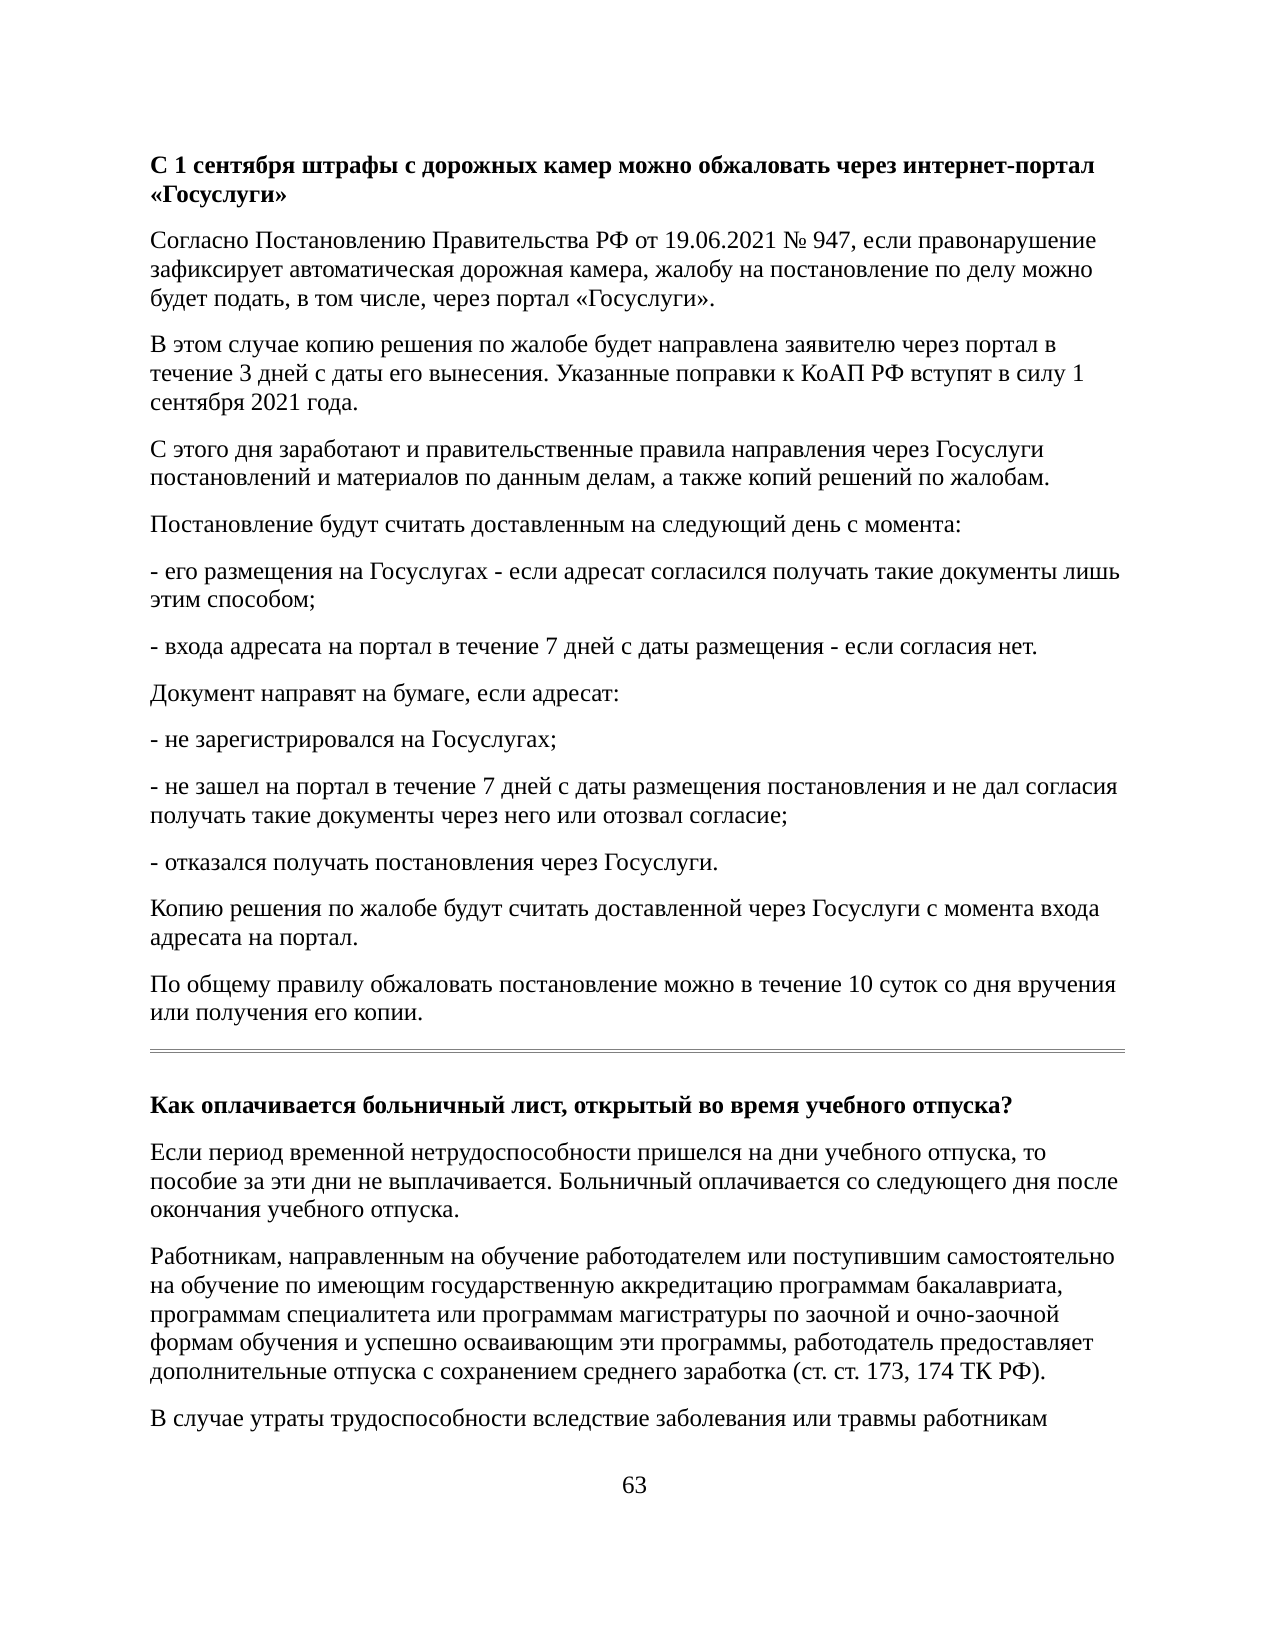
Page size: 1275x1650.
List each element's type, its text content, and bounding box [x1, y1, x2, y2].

text В случае утраты трудоспособности вследствие заболевания или травмы работникам [150, 1403, 1125, 1432]
text - его размещения на Госуслугах - если адресат согласился получать такие документы лишь этим способом; [150, 556, 1125, 613]
text Если период временной нетрудоспособности пришелся на дни учебного отпуска, то пособие за эти дни не выплачивается. Больничный оплачивается со следующего дня после окончания учебного отпуска. [150, 1137, 1125, 1223]
text С этого дня заработают и правительственные правила направления через Госуслуги постановлений и материалов по данным делам, а также копий решений по жалобам. [150, 434, 1125, 491]
text Копию решения по жалобе будут считать доставленной через Госуслуги с момента входа адресата на портал. [150, 893, 1125, 951]
text Как оплачивается больничный лист, открытый во время учебного отпуска? [150, 1090, 1125, 1119]
text - входа адресата на портал в течение 7 дней с даты размещения - если согласия нет. [150, 631, 1125, 660]
text В этом случае копию решения по жалобе будет направлена заявителю через портал в течение 3 дней с даты его вынесения. Указанные поправки к КоАП РФ вступят в силу 1 сентября 2021 года. [150, 329, 1125, 416]
text Работникам, направленным на обучение работодателем или поступившим самостоятельно на обучение по имеющим государственную аккредитацию программам бакалавриата, программам специалитета или программам магистратуры по заочной и очно-заочной формам обучения и успешно осваивающим эти программы, работодатель предоставляет дополнительные отпуска с сохранением среднего заработка (ст. ст. 173, 174 ТК РФ). [150, 1241, 1125, 1385]
text Постановление будут считать доставленным на следующий день с момента: [150, 509, 1125, 538]
text - не зашел на портал в течение 7 дней с даты размещения постановления и не дал согласия получать такие документы через него или отозвал согласие; [150, 771, 1125, 829]
text По общему правилу обжаловать постановление можно в течение 10 суток со дня вручения или получения его копии. [150, 969, 1125, 1026]
text Документ направят на бумаге, если адресат: [150, 678, 1125, 707]
text Согласно Постановлению Правительства РФ от 19.06.2021 № 947, если правонарушение зафиксирует автоматическая дорожная камера, жалобу на постановление по делу можно будет подать, в том числе, через портал «Госуслуги». [150, 225, 1125, 312]
text - не зарегистрировался на Госуслугах; [150, 724, 1125, 753]
text С 1 сентября штрафы с дорожных камер можно обжаловать через интернет-портал «Госуслуги» [150, 150, 1125, 207]
text - отказался получать постановления через Госуслуги. [150, 847, 1125, 875]
